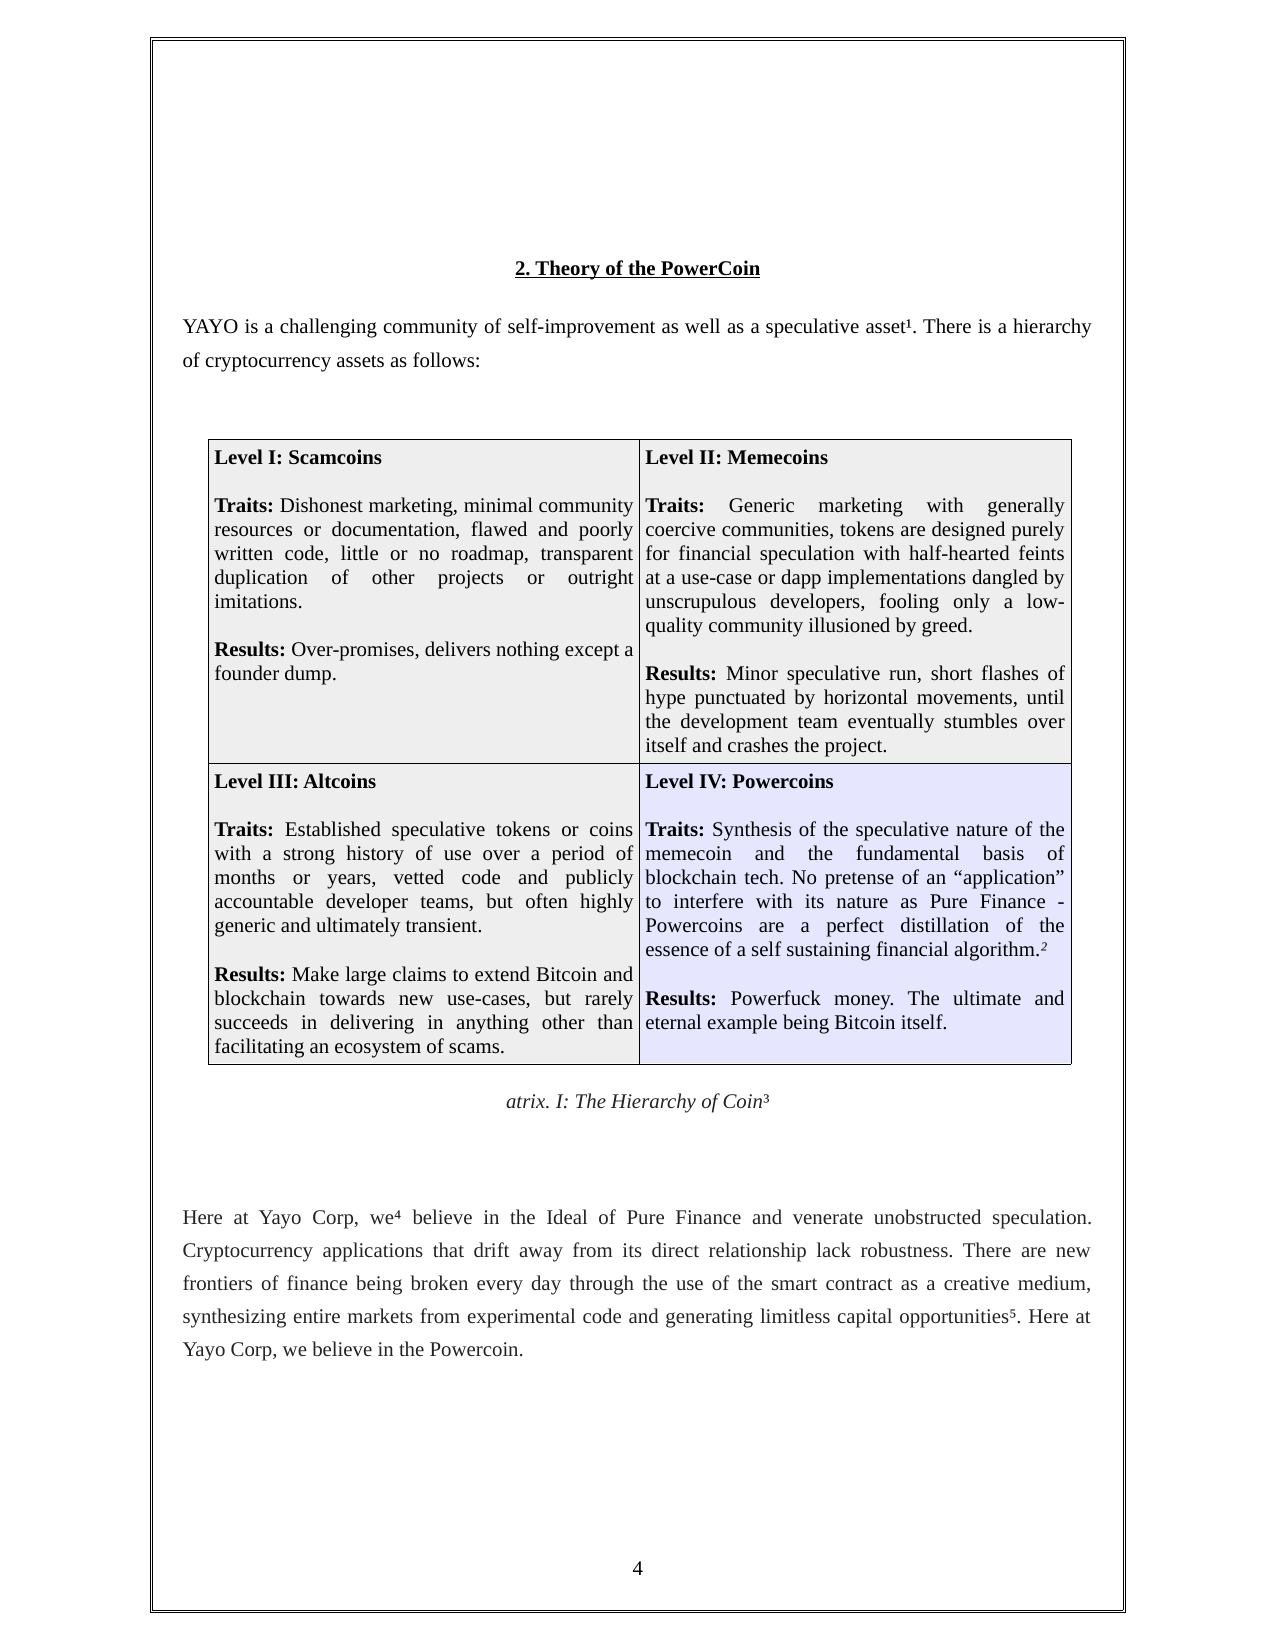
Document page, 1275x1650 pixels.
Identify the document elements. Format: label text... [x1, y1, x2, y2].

text Here at Yayo Corp, we⁴ believe in the Ideal of Pure Finance and venerate unobstructed speculation. Cryptocurrency applications that drift away from its direct relationship lack robustness. There are new frontiers of finance being broken every day through the use of the smart contract as a creative medium, synthesizing entire markets from experimental code and generating limitless capital opportunities⁵. Here at Yayo Corp, we believe in the Powercoin. [182, 1205, 1093, 1361]
table_header Level II: Memecoins Traits: Generic marketing with generally coercive communities, tokens are designed purely for financial speculation with half-hearted feints at a use-case or dapp implementations dangled by unscrupulous developers, fooling only a low-quality community illusioned by greed. Results: Minor speculative run, short flashes of hype punctuated by horizontal movements, until the development team eventually stumbles over itself and crashes the project. [640, 440, 1071, 763]
text YAYO is a challenging community of self-improvement as well as a speculative asset¹. There is a hierarchy of cryptocurrency assets as follows: [182, 314, 1093, 372]
table_cell Level IV: Powercoins Traits: Synthesis of the speculative nature of the memecoin and the fundamental basis of blockchain tech. No pretense of an “application” to interfere with its nature as Pure Finance - Powercoins are a perfect distillation of the essence of a self sustaining financial algorithm.² Results: Powerfuck money. The ultimate and eternal example being Bitcoin itself. [640, 764, 1071, 1063]
text 2. Theory of the PowerCoin [182, 256, 1093, 280]
table_cell Level III: Altcoins Traits: Established speculative tokens or coins with a strong history of use over a period of months or years, vetted code and publicly accountable developer teams, but often highly generic and ultimately transient. Results: Make large claims to extend Bitcoin and blockchain towards new use-cases, but rarely succeeds in delivering in anything other than facilitating an ecosystem of scams. [209, 764, 639, 1063]
table_header Level I: Scamcoins Traits: Dishonest marketing, minimal community resources or documentation, flawed and poorly written code, little or no roadmap, transparent duplication of other projects or outright imitations. Results: Over-promises, delivers nothing except a founder dump. [209, 440, 639, 763]
text atrix. I: The Hierarchy of Coin³ [182, 1088, 1093, 1113]
